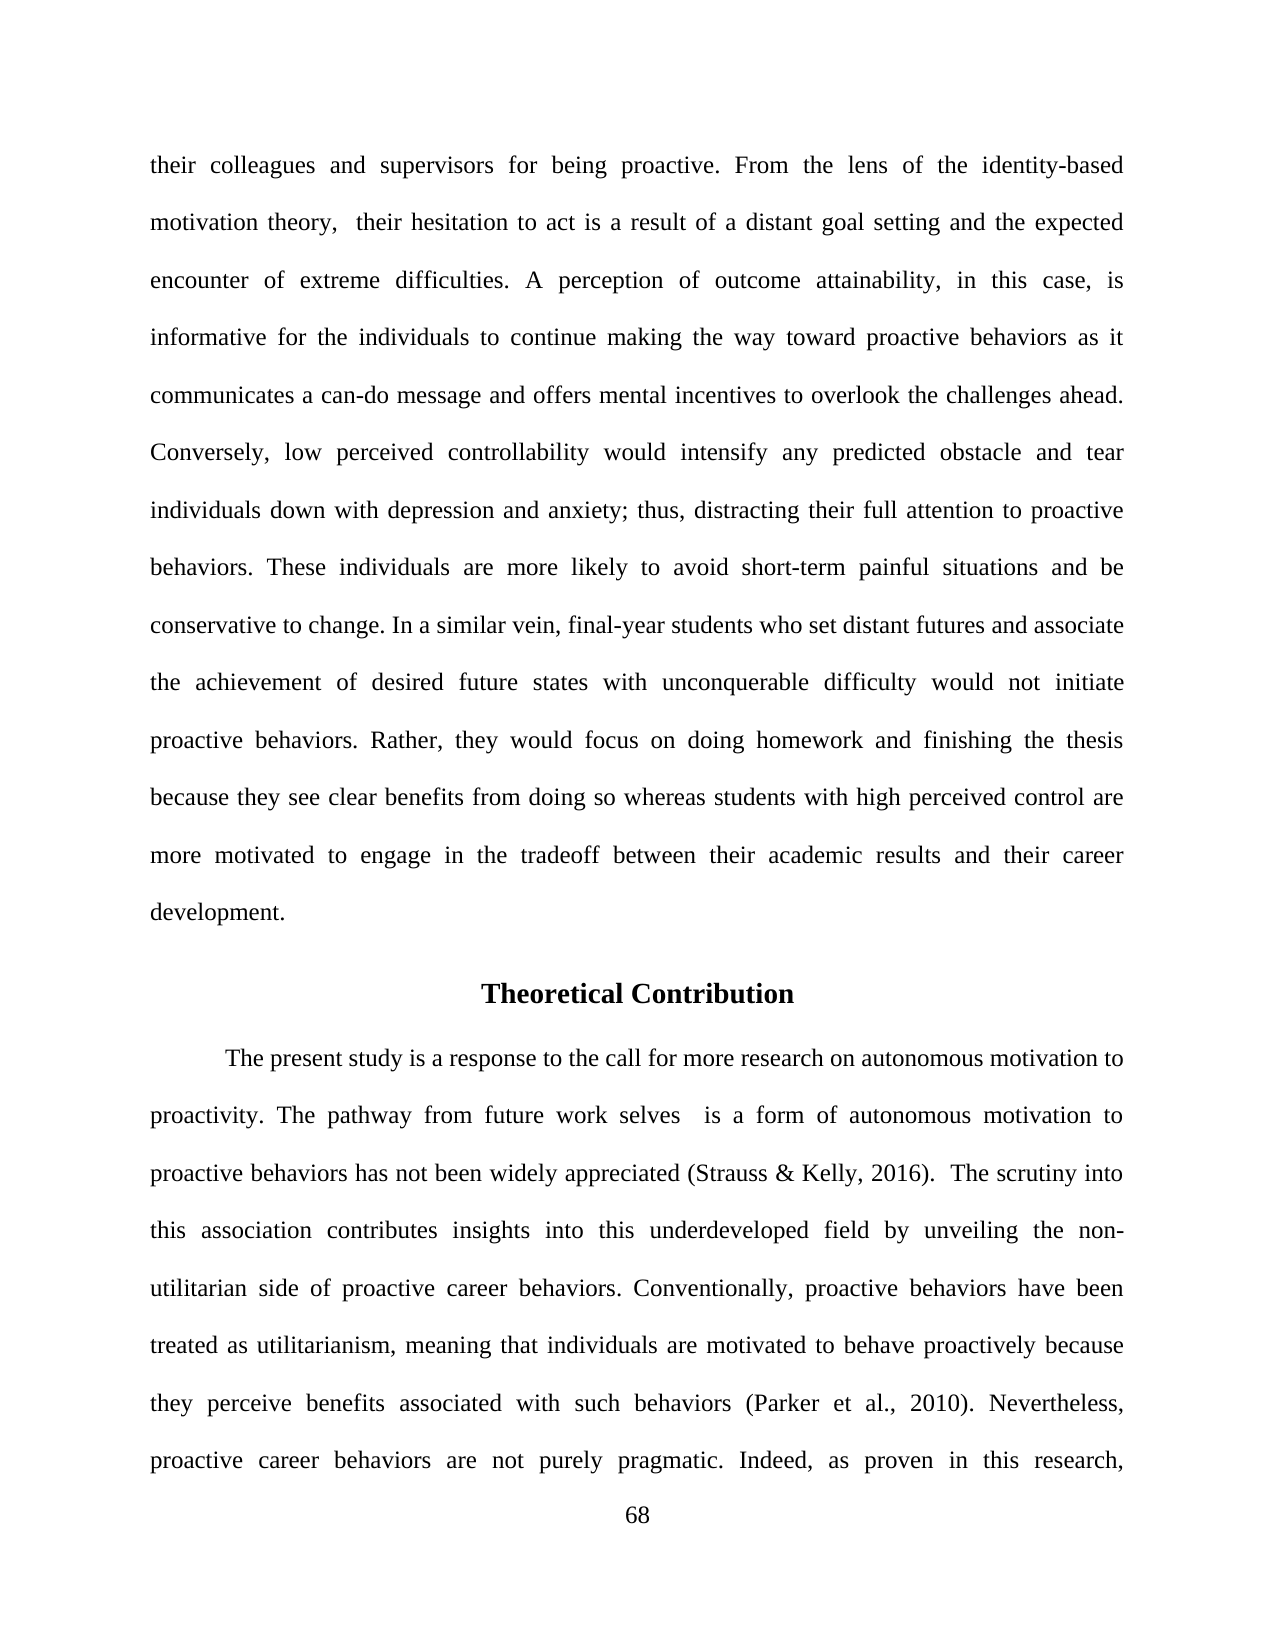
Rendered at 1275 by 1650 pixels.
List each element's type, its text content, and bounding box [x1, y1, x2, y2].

subtitle Theoretical Contribution [150, 976, 1125, 1009]
text their colleagues and supervisors for being proactive. From the lens of the identity-based motivation theory, their hesitation to act is a result of a distant goal setting and the expected encounter of extreme difficulties. A perception of outcome attainability, in this case, is informative for the individuals to continue making the way toward proactive behaviors as it communicates a can-do message and offers mental incentives to overlook the challenges ahead. Conversely, low perceived controllability would intensify any predicted obstacle and tear individuals down with depression and anxiety; thus, distracting their full attention to proactive behaviors. These individuals are more likely to avoid short-term painful situations and be conservative to change. In a similar vein, final-year students who set distant futures and associate the achievement of desired future states with unconquerable difficulty would not initiate proactive behaviors. Rather, they would focus on doing homework and finishing the thesis because they see clear benefits from doing so whereas students with high perceived control are more motivated to engage in the tradeoff between their academic results and their career development. [150, 150, 1125, 926]
text The present study is a response to the call for more research on autonomous motivation to proactivity. The pathway from future work selves is a form of autonomous motivation to proactive behaviors has not been widely appreciated (Strauss & Kelly, 2016). The scrutiny into this association contributes insights into this underdeveloped field by unveiling the non-utilitarian side of proactive career behaviors. Conventionally, proactive behaviors have been treated as utilitarianism, meaning that individuals are motivated to behave proactively because they perceive benefits associated with such behaviors (Parker et al., 2010). Nevertheless, proactive career behaviors are not purely pragmatic. Indeed, as proven in this research, [150, 1043, 1125, 1474]
